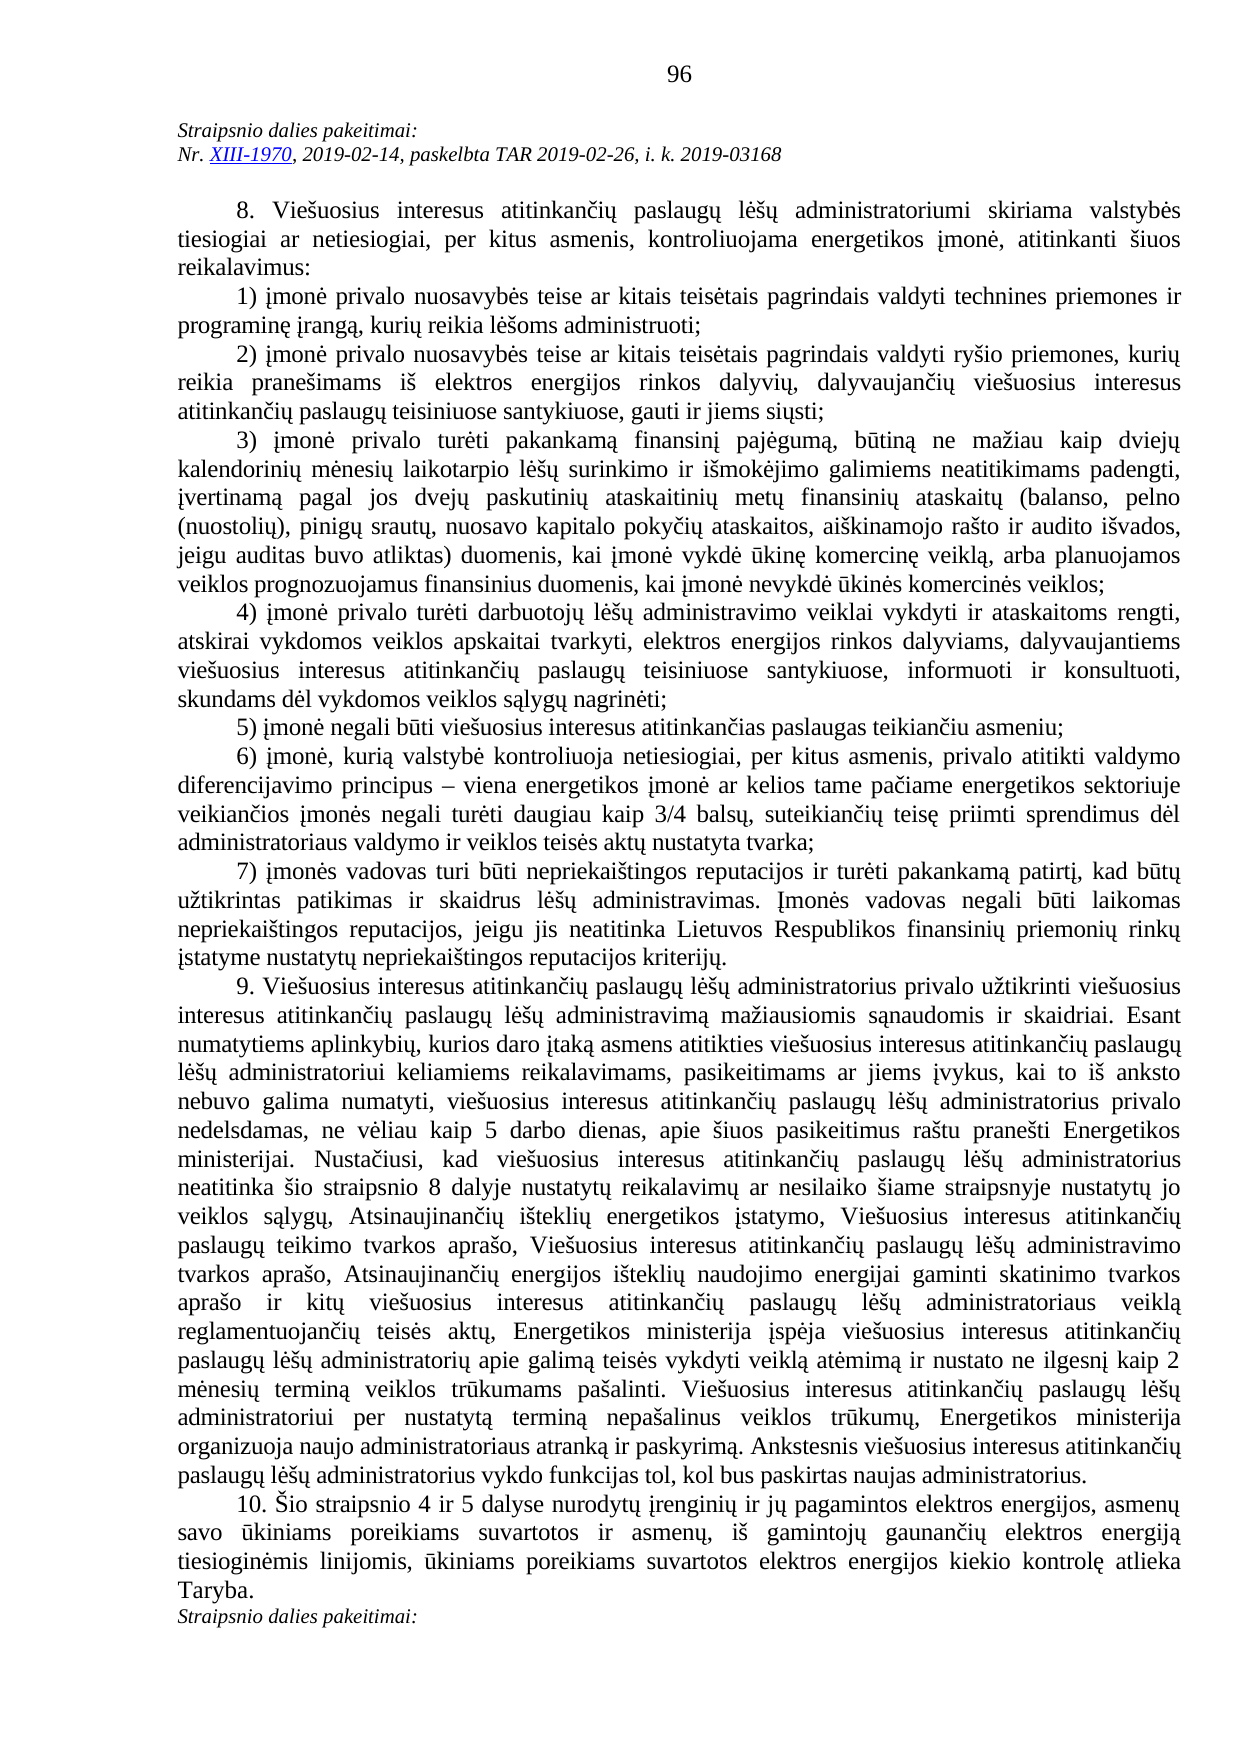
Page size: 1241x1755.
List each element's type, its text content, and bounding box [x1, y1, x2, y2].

text 5) įmonė negali būti viešuosius interesus atitinkančias paslaugas teikiančiu asmeniu; [177, 712, 1181, 741]
text 1) įmonė privalo nuosavybės teise ar kitais teisėtais pagrindais valdyti technines priemones ir programinę įrangą, kurių reikia lėšoms administruoti; [177, 281, 1181, 339]
text 2) įmonė privalo nuosavybės teise ar kitais teisėtais pagrindais valdyti ryšio priemones, kurių reikia pranešimams iš elektros energijos rinkos dalyvių, dalyvaujančių viešuosius interesus atitinkančių paslaugų teisiniuose santykiuose, gauti ir jiems siųsti; [177, 339, 1181, 425]
text 3) įmonė privalo turėti pakankamą finansinį pajėgumą, būtiną ne mažiau kaip dviejų kalendorinių mėnesių laikotarpio lėšų surinkimo ir išmokėjimo galimiems neatitikimams padengti, įvertinamą pagal jos dvejų paskutinių ataskaitinių metų finansinių ataskaitų (balanso, pelno (nuostolių), pinigų srautų, nuosavo kapitalo pokyčių ataskaitos, aiškinamojo rašto ir audito išvados, jeigu auditas buvo atliktas) duomenis, kai įmonė vykdė ūkinę komercinę veiklą, arba planuojamos veiklos prognozuojamus finansinius duomenis, kai įmonė nevykdė ūkinės komercinės veiklos; [177, 425, 1181, 597]
text 6) įmonė, kurią valstybė kontroliuoja netiesiogiai, per kitus asmenis, privalo atitikti valdymo diferencijavimo principus – viena energetikos įmonė ar kelios tame pačiame energetikos sektoriuje veikiančios įmonės negali turėti daugiau kaip 3/4 balsų, suteikiančių teisę priimti sprendimus dėl administratoriaus valdymo ir veiklos teisės aktų nustatyta tvarka; [177, 741, 1181, 856]
text 8. Viešuosius interesus atitinkančių paslaugų lėšų administratoriumi skiriama valstybės tiesiogiai ar netiesiogiai, per kitus asmenis, kontroliuojama energetikos įmonė, atitinkanti šiuos reikalavimus: [177, 195, 1181, 281]
text Straipsnio dalies pakeitimai: [177, 118, 1181, 142]
text 7) įmonės vadovas turi būti nepriekaištingos reputacijos ir turėti pakankamą patirtį, kad būtų užtikrintas patikimas ir skaidrus lėšų administravimas. Įmonės vadovas negali būti laikomas nepriekaištingos reputacijos, jeigu jis neatitinka Lietuvos Respublikos finansinių priemonių rinkų įstatyme nustatytų nepriekaištingos reputacijos kriterijų. [177, 856, 1181, 971]
text Straipsnio dalies pakeitimai: [177, 1604, 1181, 1628]
text 9. Viešuosius interesus atitinkančių paslaugų lėšų administratorius privalo užtikrinti viešuosius interesus atitinkančių paslaugų lėšų administravimą mažiausiomis sąnaudomis ir skaidriai. Esant numatytiems aplinkybių, kurios daro įtaką asmens atitikties viešuosius interesus atitinkančių paslaugų lėšų administratoriui keliamiems reikalavimams, pasikeitimams ar jiems įvykus, kai to iš anksto nebuvo galima numatyti, viešuosius interesus atitinkančių paslaugų lėšų administratorius privalo nedelsdamas, ne vėliau kaip 5 darbo dienas, apie šiuos pasikeitimus raštu pranešti Energetikos ministerijai. Nustačiusi, kad viešuosius interesus atitinkančių paslaugų lėšų administratorius neatitinka šio straipsnio 8 dalyje nustatytų reikalavimų ar nesilaiko šiame straipsnyje nustatytų jo veiklos sąlygų, Atsinaujinančių išteklių energetikos įstatymo, Viešuosius interesus atitinkančių paslaugų teikimo tvarkos aprašo, Viešuosius interesus atitinkančių paslaugų lėšų administravimo tvarkos aprašo, Atsinaujinančių energijos išteklių naudojimo energijai gaminti skatinimo tvarkos aprašo ir kitų viešuosius interesus atitinkančių paslaugų lėšų administratoriaus veiklą reglamentuojančių teisės aktų, Energetikos ministerija įspėja viešuosius interesus atitinkančių paslaugų lėšų administratorių apie galimą teisės vykdyti veiklą atėmimą ir nustato ne ilgesnį kaip 2 mėnesių terminą veiklos trūkumams pašalinti. Viešuosius interesus atitinkančių paslaugų lėšų administratoriui per nustatytą terminą nepašalinus veiklos trūkumų, Energetikos ministerija organizuoja naujo administratoriaus atranką ir paskyrimą. Ankstesnis viešuosius interesus atitinkančių paslaugų lėšų administratorius vykdo funkcijas tol, kol bus paskirtas naujas administratorius. [177, 971, 1181, 1489]
text 10. Šio straipsnio 4 ir 5 dalyse nurodytų įrenginių ir jų pagamintos elektros energijos, asmenų savo ūkiniams poreikiams suvartotos ir asmenų, iš gamintojų gaunančių elektros energiją tiesioginėmis linijomis, ūkiniams poreikiams suvartotos elektros energijos kiekio kontrolę atlieka Taryba. [177, 1489, 1181, 1604]
text 4) įmonė privalo turėti darbuotojų lėšų administravimo veiklai vykdyti ir ataskaitoms rengti, atskirai vykdomos veiklos apskaitai tvarkyti, elektros energijos rinkos dalyviams, dalyvaujantiems viešuosius interesus atitinkančių paslaugų teisiniuose santykiuose, informuoti ir konsultuoti, skundams dėl vykdomos veiklos sąlygų nagrinėti; [177, 597, 1181, 712]
text Nr. XIII-1970, 2019-02-14, paskelbta TAR 2019-02-26, i. k. 2019-03168 [177, 142, 1181, 166]
